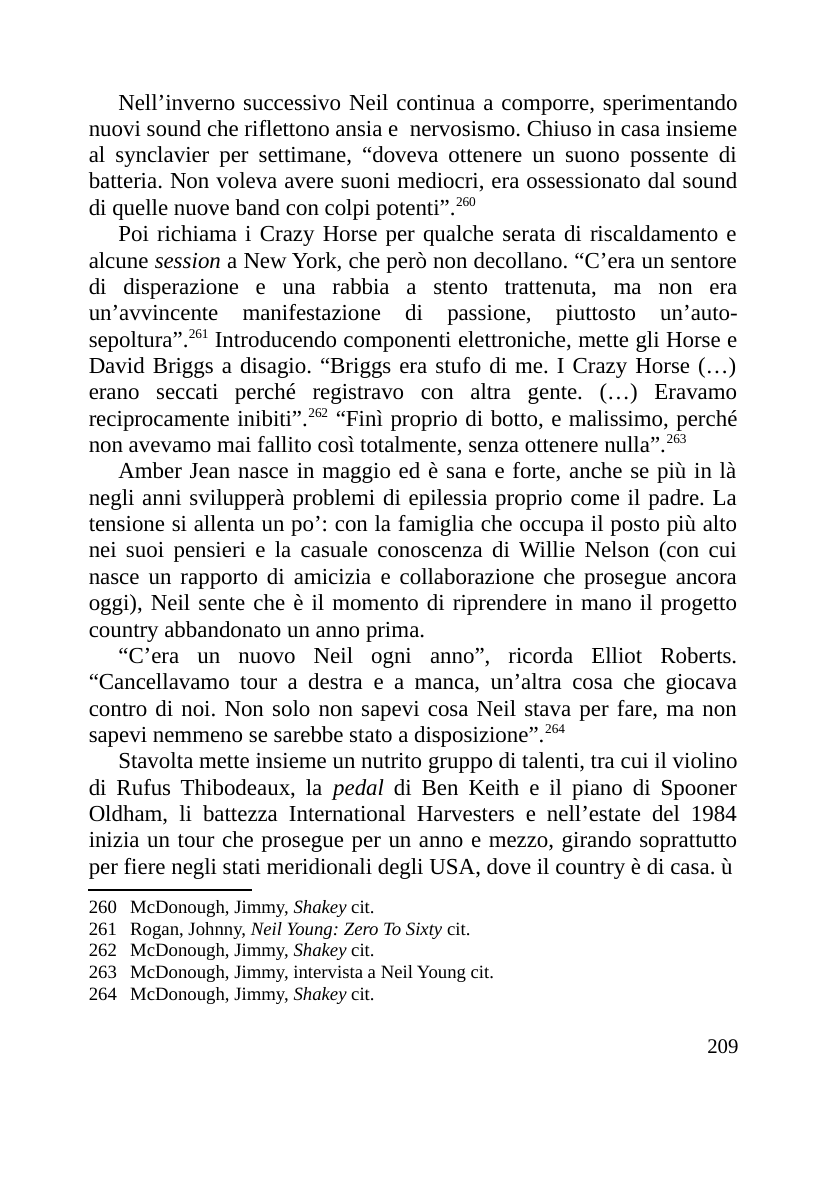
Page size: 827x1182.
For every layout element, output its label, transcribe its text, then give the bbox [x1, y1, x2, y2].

text McDonough, Jimmy, intervista a Neil Young cit. [88, 961, 738, 982]
text “C’era un nuovo Neil ogni anno”, ricorda Elliot Roberts. “Cancellavamo tour a destra e a manca, un’altra cosa che giocava contro di noi. Non solo non sapevi cosa Neil stava per fare, ma non sapevi nemmeno se sarebbe stato a disposizione”. [88, 642, 738, 747]
text Poi richiama i Crazy Horse per qualche serata di riscaldamento e alcune session a New York, che però non decollano. “C’era un sentore di disperazione e una rabbia a stento trattenuta, ma non era un’avvincente manifestazione di passione, piuttosto un’auto-sepoltura”. Introducendo componenti elettroniche, mette gli Horse e David Briggs a disagio. “Briggs era stufo di me. I Crazy Horse (…) erano seccati perché registravo con altra gente. (…) Eravamo reciprocamente inibiti”. “Finì proprio di botto, e malissimo, perché non avevamo mai fallito così totalmente, senza ottenere nulla”. [88, 220, 738, 457]
text Nell’inverno successivo Neil continua a comporre, sperimentando nuovi sound che riflettono ansia e nervosismo. Chiuso in casa insieme al synclavier per settimane, “doveva ottenere un suono possente di batteria. Non voleva avere suoni mediocri, era ossessionato dal sound di quelle nuove band con colpi potenti”. [88, 88, 738, 220]
text McDonough, Jimmy, Shakey cit. [88, 982, 738, 1004]
text McDonough, Jimmy, Shakey cit. [88, 939, 738, 961]
text Amber Jean nasce in maggio ed è sana e forte, anche se più in là negli anni svilupperà problemi di epilessia proprio come il padre. La tensione si allenta un po’: con la famiglia che occupa il posto più alto nei suoi pensieri e la casuale conoscenza di Willie Nelson (con cui nasce un rapporto di amicizia e collaborazione che prosegue ancora oggi), Neil sente che è il momento di riprendere in mano il progetto country abbandonato un anno prima. [88, 457, 738, 642]
text Stavolta mette insieme un nutrito gruppo di talenti, tra cui il violino di Rufus Thibodeaux, la pedal di Ben Keith e il piano di Spooner Oldham, li battezza International Harvesters e nell’estate del 1984 inizia un tour che prosegue per un anno e mezzo, girando soprattutto per fiere negli stati meridionali degli USA, dove il country è di casa. ù [88, 747, 738, 879]
text McDonough, Jimmy, Shakey cit. [88, 896, 738, 918]
text Rogan, Johnny, Neil Young: Zero To Sixty cit. [88, 918, 738, 939]
